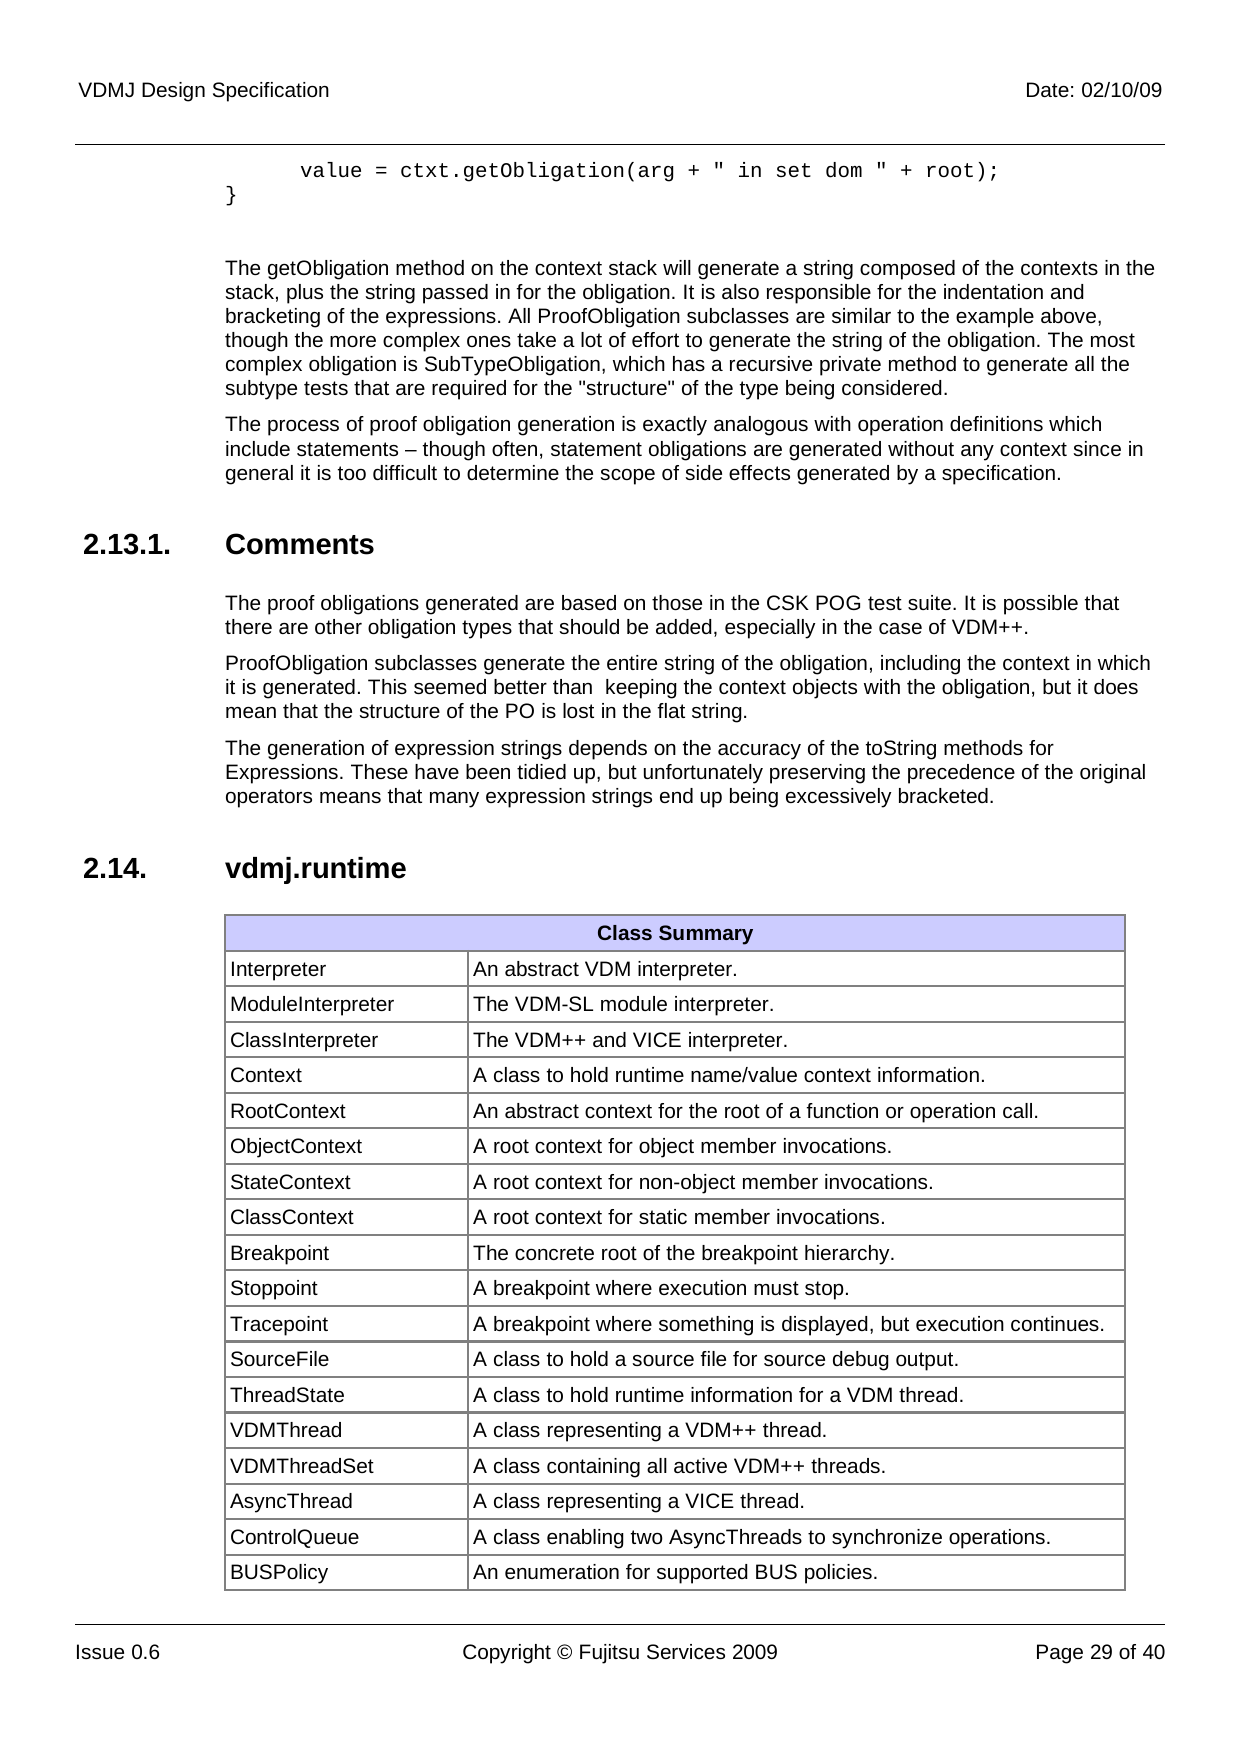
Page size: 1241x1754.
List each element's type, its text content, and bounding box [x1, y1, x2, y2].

table_cell A root context for object member invocations. [469, 1129, 1124, 1163]
table_cell The VDM++ and VICE interpreter. [469, 1023, 1124, 1056]
table_cell A class enabling two AsyncThreads to synchronize operations. [469, 1520, 1124, 1553]
table_cell A root context for non-object member invocations. [469, 1165, 1124, 1198]
table_cell ObjectContext [226, 1129, 467, 1163]
table_cell An enumeration for supported BUS policies. [469, 1556, 1124, 1589]
table_cell ThreadState [226, 1378, 467, 1411]
table_cell A class to hold runtime information for a VDM thread. [469, 1378, 1124, 1411]
table_cell A breakpoint where something is displayed, but execution continues. [469, 1307, 1124, 1340]
table_cell An abstract VDM interpreter. [469, 952, 1124, 985]
table_cell The concrete root of the breakpoint hierarchy. [469, 1236, 1124, 1269]
table_cell A class representing a VICE thread. [469, 1485, 1124, 1518]
table_cell VDMThread [226, 1414, 467, 1447]
table_cell A class containing all active VDM++ threads. [469, 1449, 1124, 1482]
table_cell Breakpoint [226, 1236, 467, 1269]
text The proof obligations generated are based on those in the CSK POG test suite. It is possible that there are other obligation types that should be added, especially in the case of VDM++. [225, 591, 1165, 639]
text } [225, 184, 1165, 208]
table_cell ControlQueue [226, 1520, 467, 1553]
table_cell Context [226, 1058, 467, 1092]
table_cell BUSPolicy [226, 1556, 467, 1589]
subtitle vdmj.runtime [75, 851, 1165, 884]
table_cell Interpreter [226, 952, 467, 985]
table_header Class Summary [226, 916, 1124, 950]
text ProofObligation subclasses generate the entire string of the obligation, including the context in which it is generated. This seemed better than keeping the context objects with the obligation, but it does mean that the structure of the PO is lost in the flat string. [225, 651, 1165, 723]
table_cell Stoppoint [226, 1271, 467, 1305]
table_cell ClassInterpreter [226, 1023, 467, 1056]
subtitle Comments [75, 527, 1165, 561]
table_cell StateContext [226, 1165, 467, 1198]
table_cell A class to hold a source file for source debug output. [469, 1343, 1124, 1376]
table_cell An abstract context for the root of a function or operation call. [469, 1094, 1124, 1127]
table_cell SourceFile [226, 1343, 467, 1376]
table_cell A root context for static member invocations. [469, 1200, 1124, 1234]
table_cell The VDM-SL module interpreter. [469, 987, 1124, 1021]
table_cell ModuleInterpreter [226, 987, 467, 1021]
table_cell AsyncThread [226, 1485, 467, 1518]
text value = ctxt.getObligation(arg + " in set dom " + root); [225, 160, 1165, 184]
table_cell Tracepoint [226, 1307, 467, 1340]
table_cell A class to hold runtime name/value context information. [469, 1058, 1124, 1092]
table_cell VDMThreadSet [226, 1449, 467, 1482]
text The getObligation method on the context stack will generate a string composed of the contexts in the stack, plus the string passed in for the obligation. It is also responsible for the indentation and bracketing of the expressions. All ProofObligation subclasses are similar to the example above, though the more complex ones take a lot of effort to generate the string of the obligation. The most complex obligation is SubTypeObligation, which has a recursive private method to generate all the subtype tests that are required for the "structure" of the type being considered. [225, 256, 1165, 400]
table_cell A breakpoint where execution must stop. [469, 1271, 1124, 1305]
text The generation of expression strings depends on the accuracy of the toString methods for Expressions. These have been tidied up, but unfortunately preserving the precedence of the original operators means that many expression strings end up being excessively bracketed. [225, 736, 1165, 808]
table_cell RootContext [226, 1094, 467, 1127]
table_cell ClassContext [226, 1200, 467, 1234]
text The process of proof obligation generation is exactly analogous with operation definitions which include statements – though often, statement obligations are generated without any context since in general it is too difficult to determine the scope of side effects generated by a specification. [225, 412, 1165, 484]
table_cell A class representing a VDM++ thread. [469, 1414, 1124, 1447]
